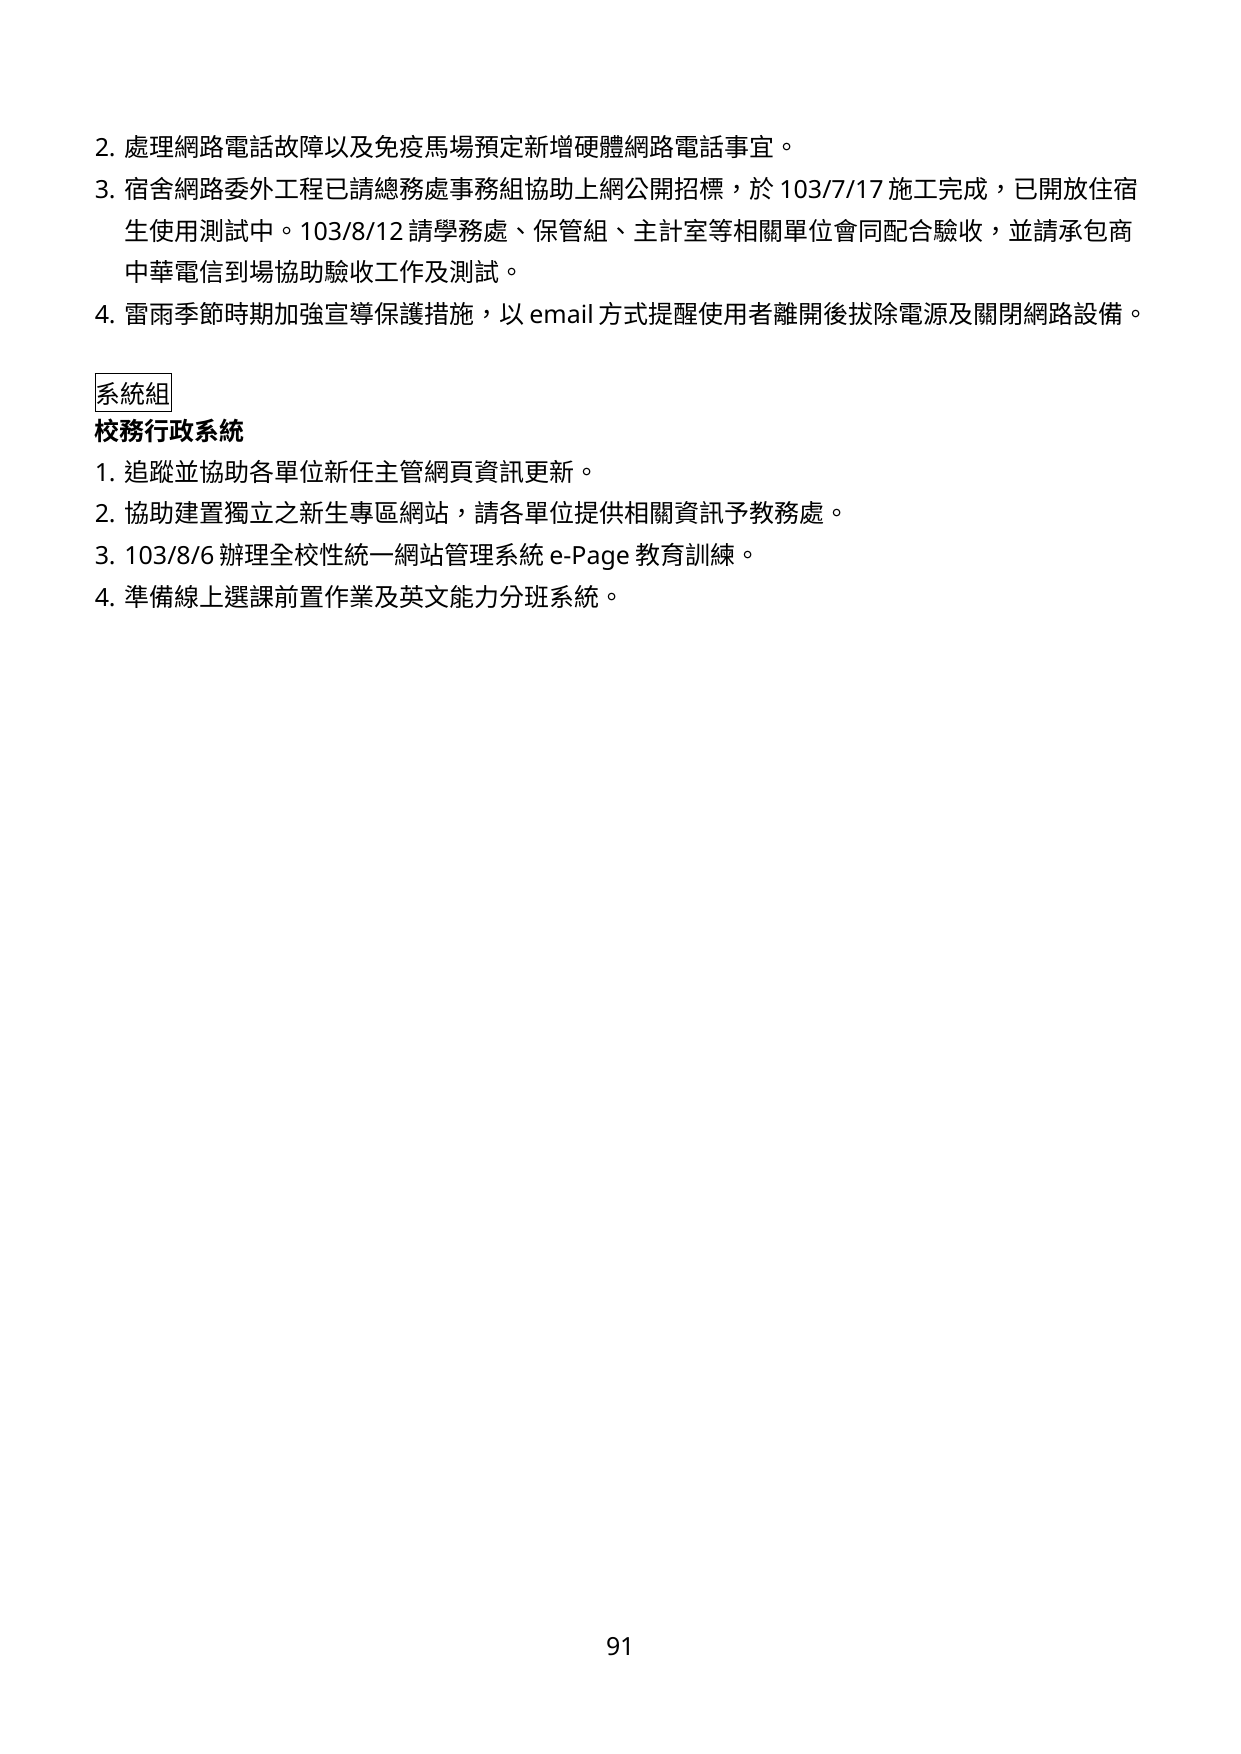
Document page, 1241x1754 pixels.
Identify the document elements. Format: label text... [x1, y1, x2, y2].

list 追蹤並協助各單位新任主管網頁資訊更新。 [94, 448, 1146, 489]
list 準備線上選課前置作業及英文能力分班系統。 [94, 573, 1146, 614]
text [172, 373, 1146, 412]
list 宿舍網路委外工程已請總務處事務組協助上網公開招標，於103/7/17施工完成，已開放住宿生使用測試中。103/8/12請學務處、保管組、主計室等相關單位會同配合驗收，並請承包商中華電信到場協助驗收工作及測試。 [94, 165, 1146, 290]
text 校務行政系統 [94, 412, 1146, 448]
list 處理網路電話故障以及免疫馬場預定新增硬體網路電話事宜。 [94, 123, 1146, 165]
list 雷雨季節時期加強宣導保護措施，以email方式提醒使用者離開後拔除電源及關閉網路設備。 [94, 290, 1146, 332]
list 103/8/6辦理全校性統一網站管理系統e-Page教育訓練。 [94, 531, 1146, 573]
list 協助建置獨立之新生專區網站，請各單位提供相關資訊予教務處。 [94, 489, 1146, 531]
text 系統組 [96, 374, 171, 411]
